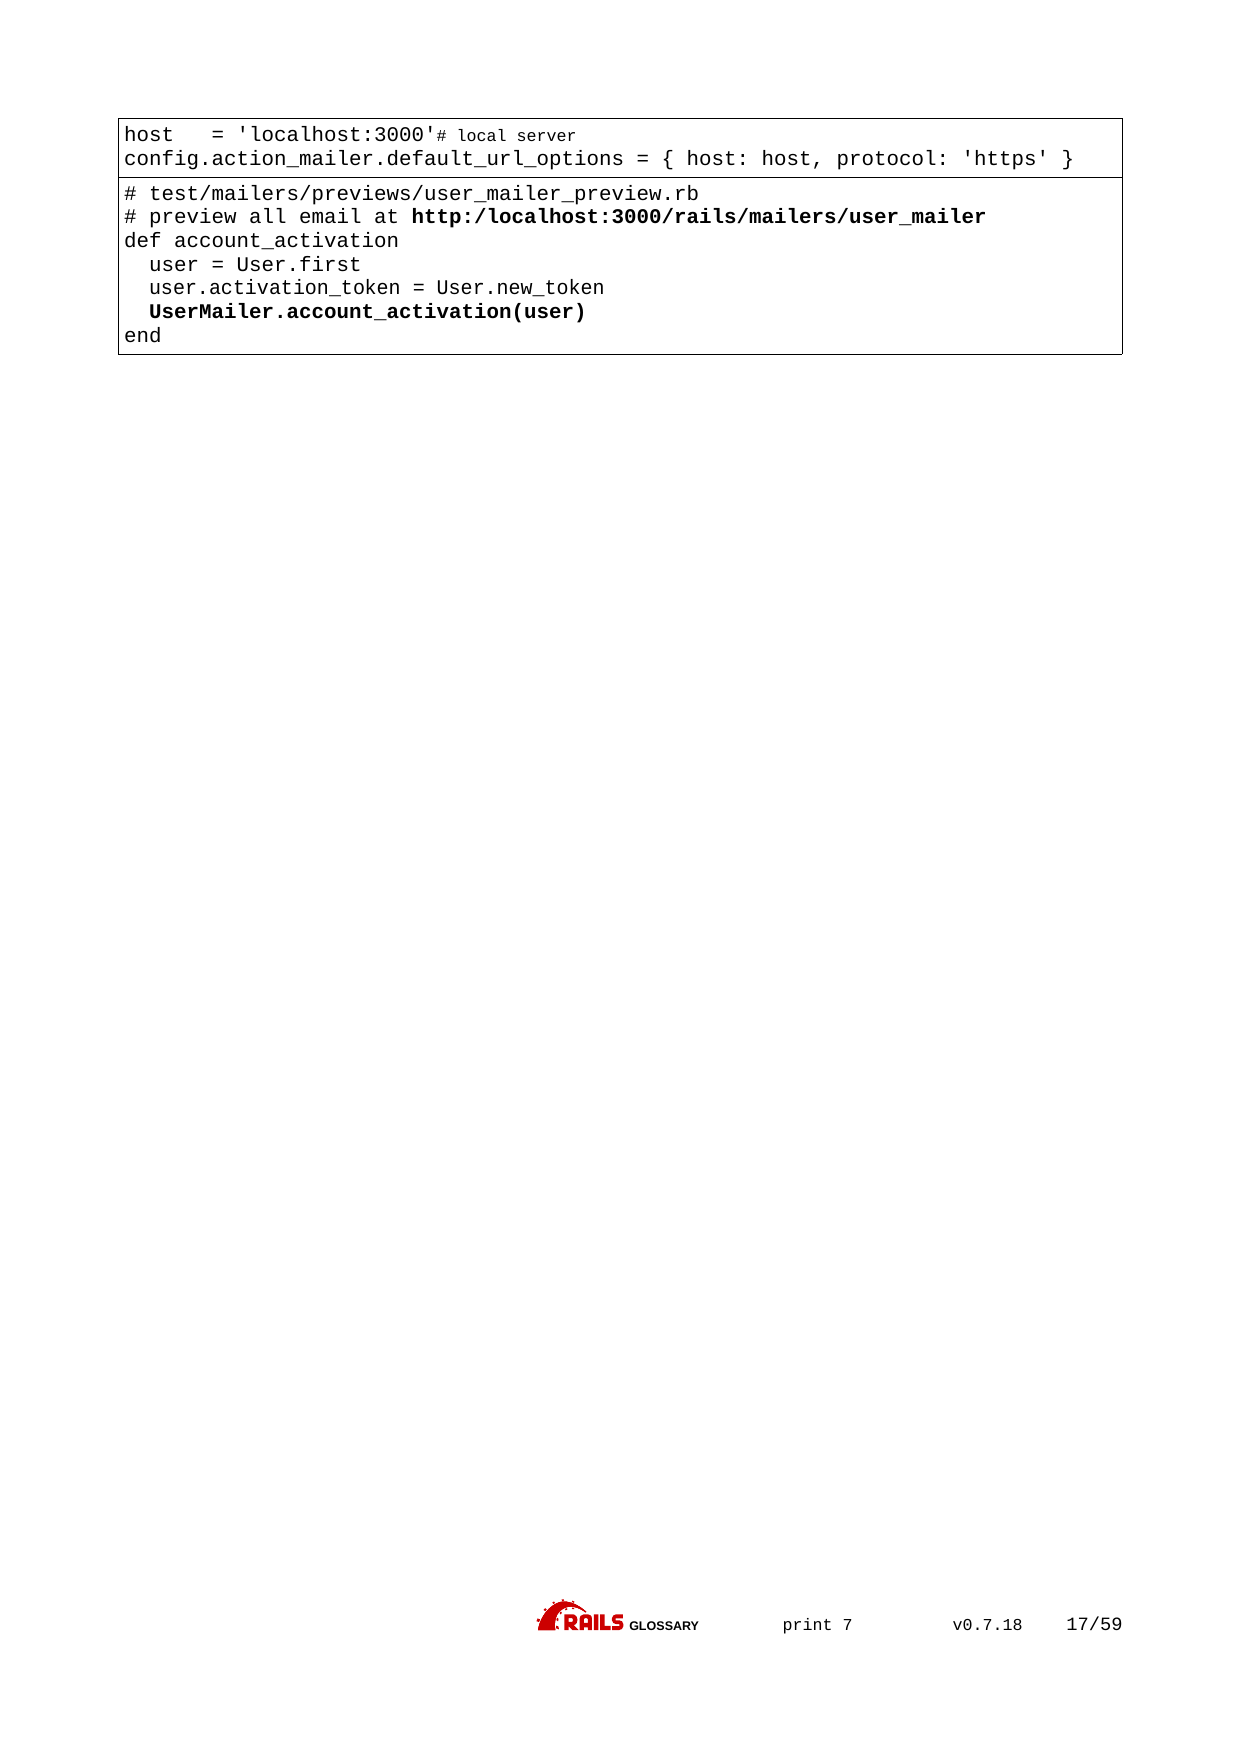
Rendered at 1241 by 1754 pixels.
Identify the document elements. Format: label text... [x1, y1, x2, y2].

table_header host = 'localhost:3000'# local server config.action_mailer.default_url_options = { host: host, protocol: 'https' } [119, 119, 1122, 177]
table_cell # test/mailers/previews/user_mailer_preview.rb # preview all email at http:/localhost:3000/rails/mailers/user_mailer def account_activation user = User.first user.activation_token = User.new_token UserMailer.account_activation(user) end [119, 178, 1122, 354]
